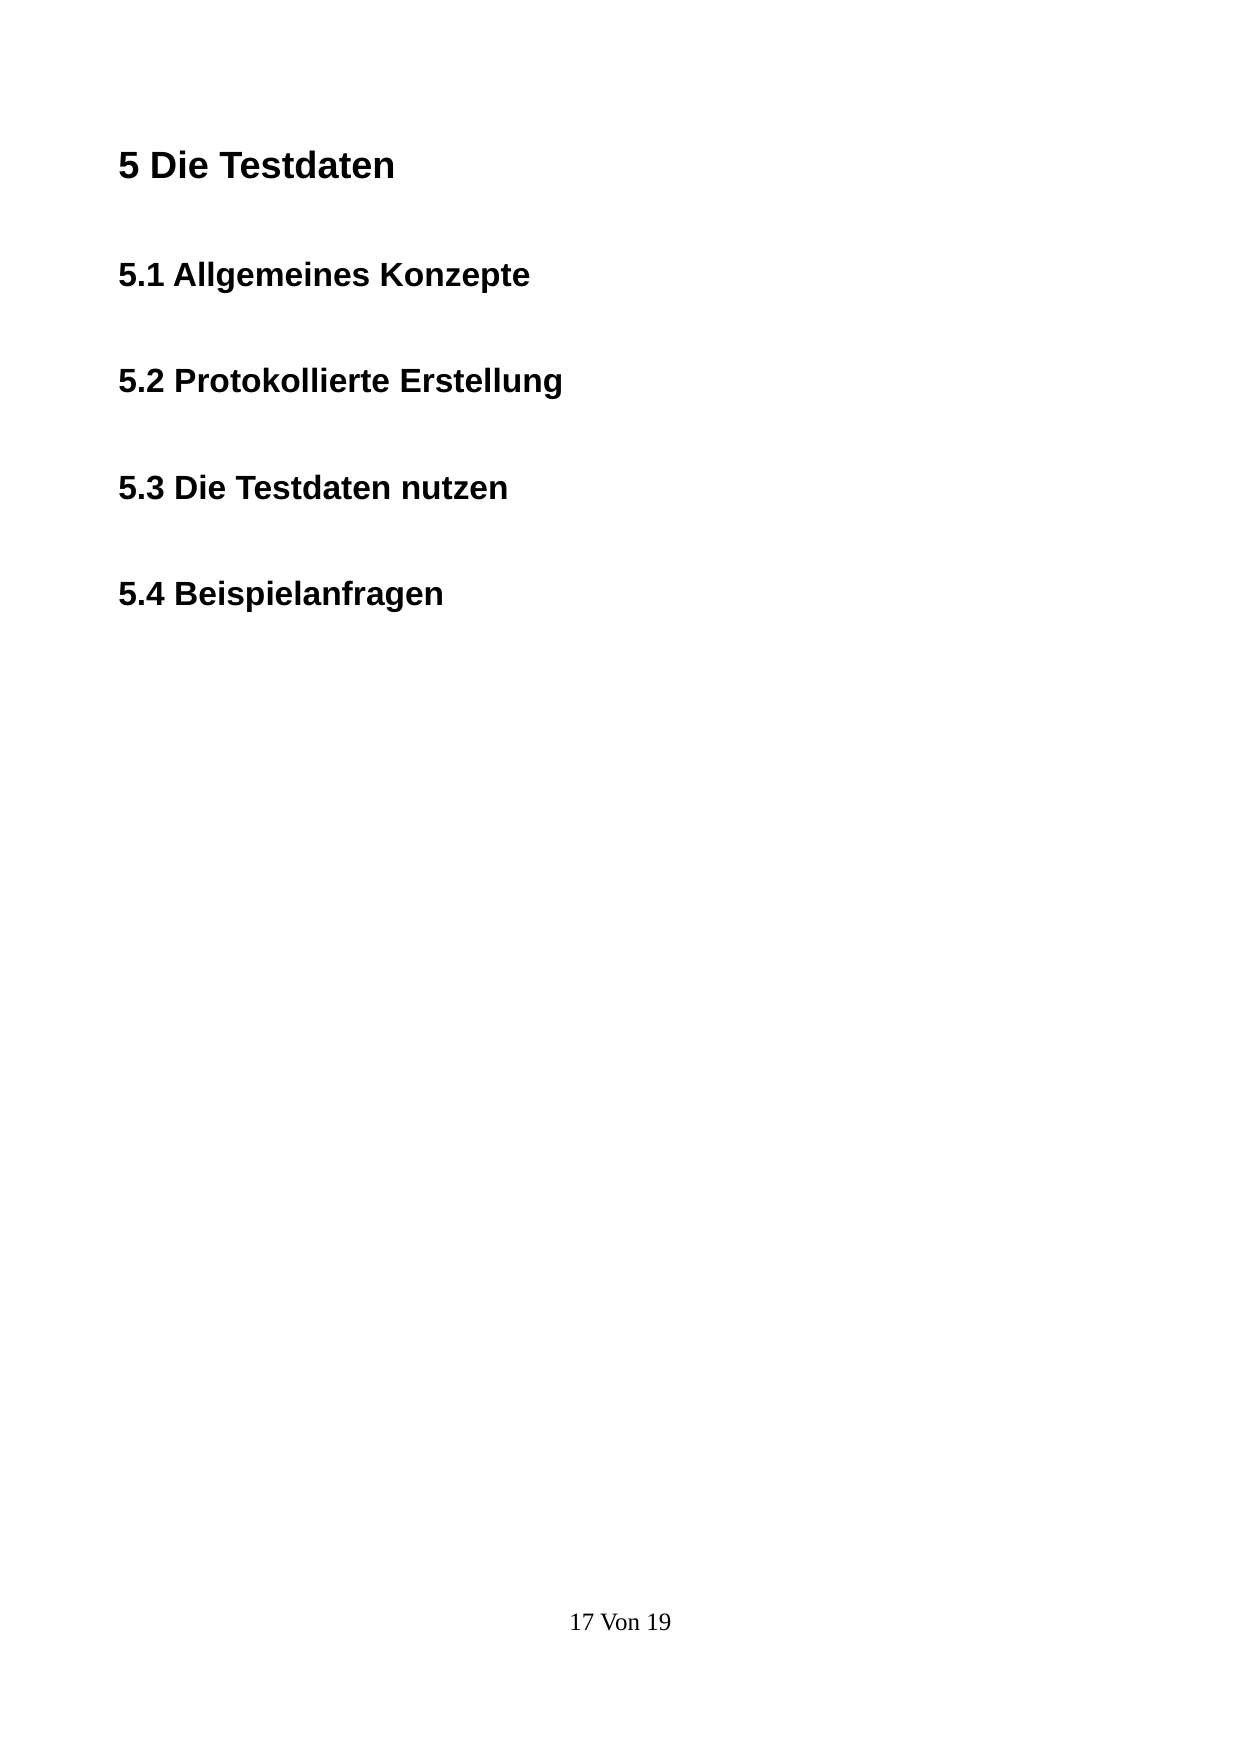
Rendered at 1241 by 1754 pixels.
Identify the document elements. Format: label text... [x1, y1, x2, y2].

subtitle 5.1 Allgemeines Konzepte [118, 254, 1122, 293]
subtitle 5.4 Beispielanfragen [118, 574, 1122, 613]
subtitle 5.3 Die Testdaten nutzen [118, 467, 1122, 506]
subtitle 5 Die Testdaten [118, 143, 1122, 187]
subtitle 5.2 Protokollierte Erstellung [118, 361, 1122, 400]
